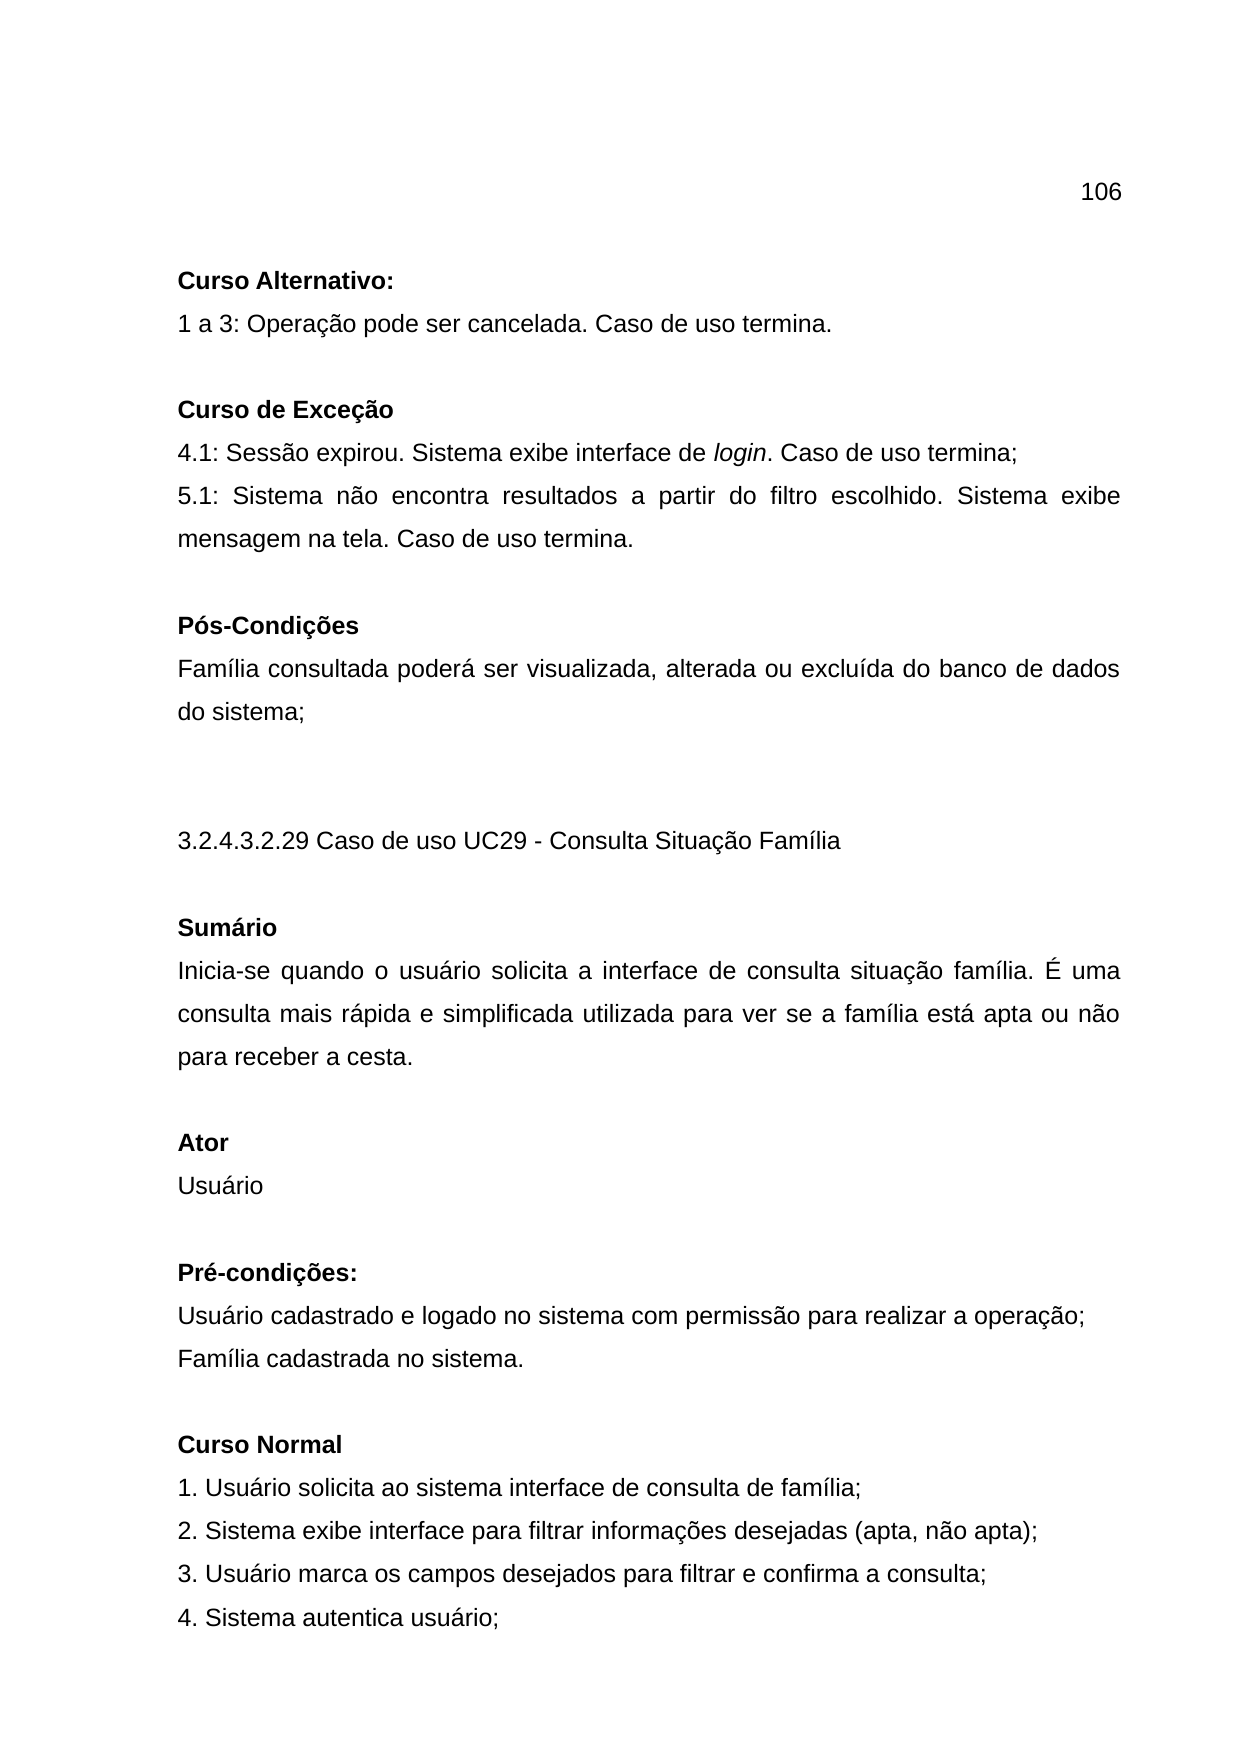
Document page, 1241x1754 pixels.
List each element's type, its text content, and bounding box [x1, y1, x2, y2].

text Família cadastrada no sistema. [177, 1344, 1122, 1373]
text Usuário cadastrado e logado no sistema com permissão para realizar a operação; [177, 1301, 1122, 1329]
text Usuário [177, 1171, 1122, 1200]
text 4. Sistema autentica usuário; [177, 1603, 1122, 1631]
text 3. Usuário marca os campos desejados para filtrar e confirma a consulta; [177, 1559, 1122, 1588]
text Sumário [177, 913, 1122, 941]
text Pós-Condições [177, 611, 1122, 639]
text Inicia-se quando o usuário solicita a interface de consulta situação família. É uma consulta mais rápida e simplificada utilizada para ver se a família está apta ou não para receber a cesta. [177, 956, 1122, 1071]
text Curso de Exceção [177, 395, 1122, 424]
text Ator [177, 1128, 1122, 1157]
text Curso Alternativo: [177, 266, 1122, 294]
text Família consultada poderá ser visualizada, alterada ou excluída do banco de dados do sistema; [177, 654, 1122, 726]
text 2. Sistema exibe interface para filtrar informações desejadas (apta, não apta); [177, 1516, 1122, 1545]
text Pré-condições: [177, 1258, 1122, 1286]
text Curso Normal [177, 1430, 1122, 1459]
text 5.1: Sistema não encontra resultados a partir do filtro escolhido. Sistema exibe mensagem na tela. Caso de uso termina. [177, 481, 1122, 553]
text 1. Usuário solicita ao sistema interface de consulta de família; [177, 1473, 1122, 1502]
text 1 a 3: Operação pode ser cancelada. Caso de uso termina. [177, 309, 1122, 338]
text 3.2.4.3.2.29 Caso de uso UC29 - Consulta Situação Família [177, 826, 1122, 855]
text 4.1: Sessão expirou. Sistema exibe interface de login. Caso de uso termina; [177, 438, 1122, 467]
